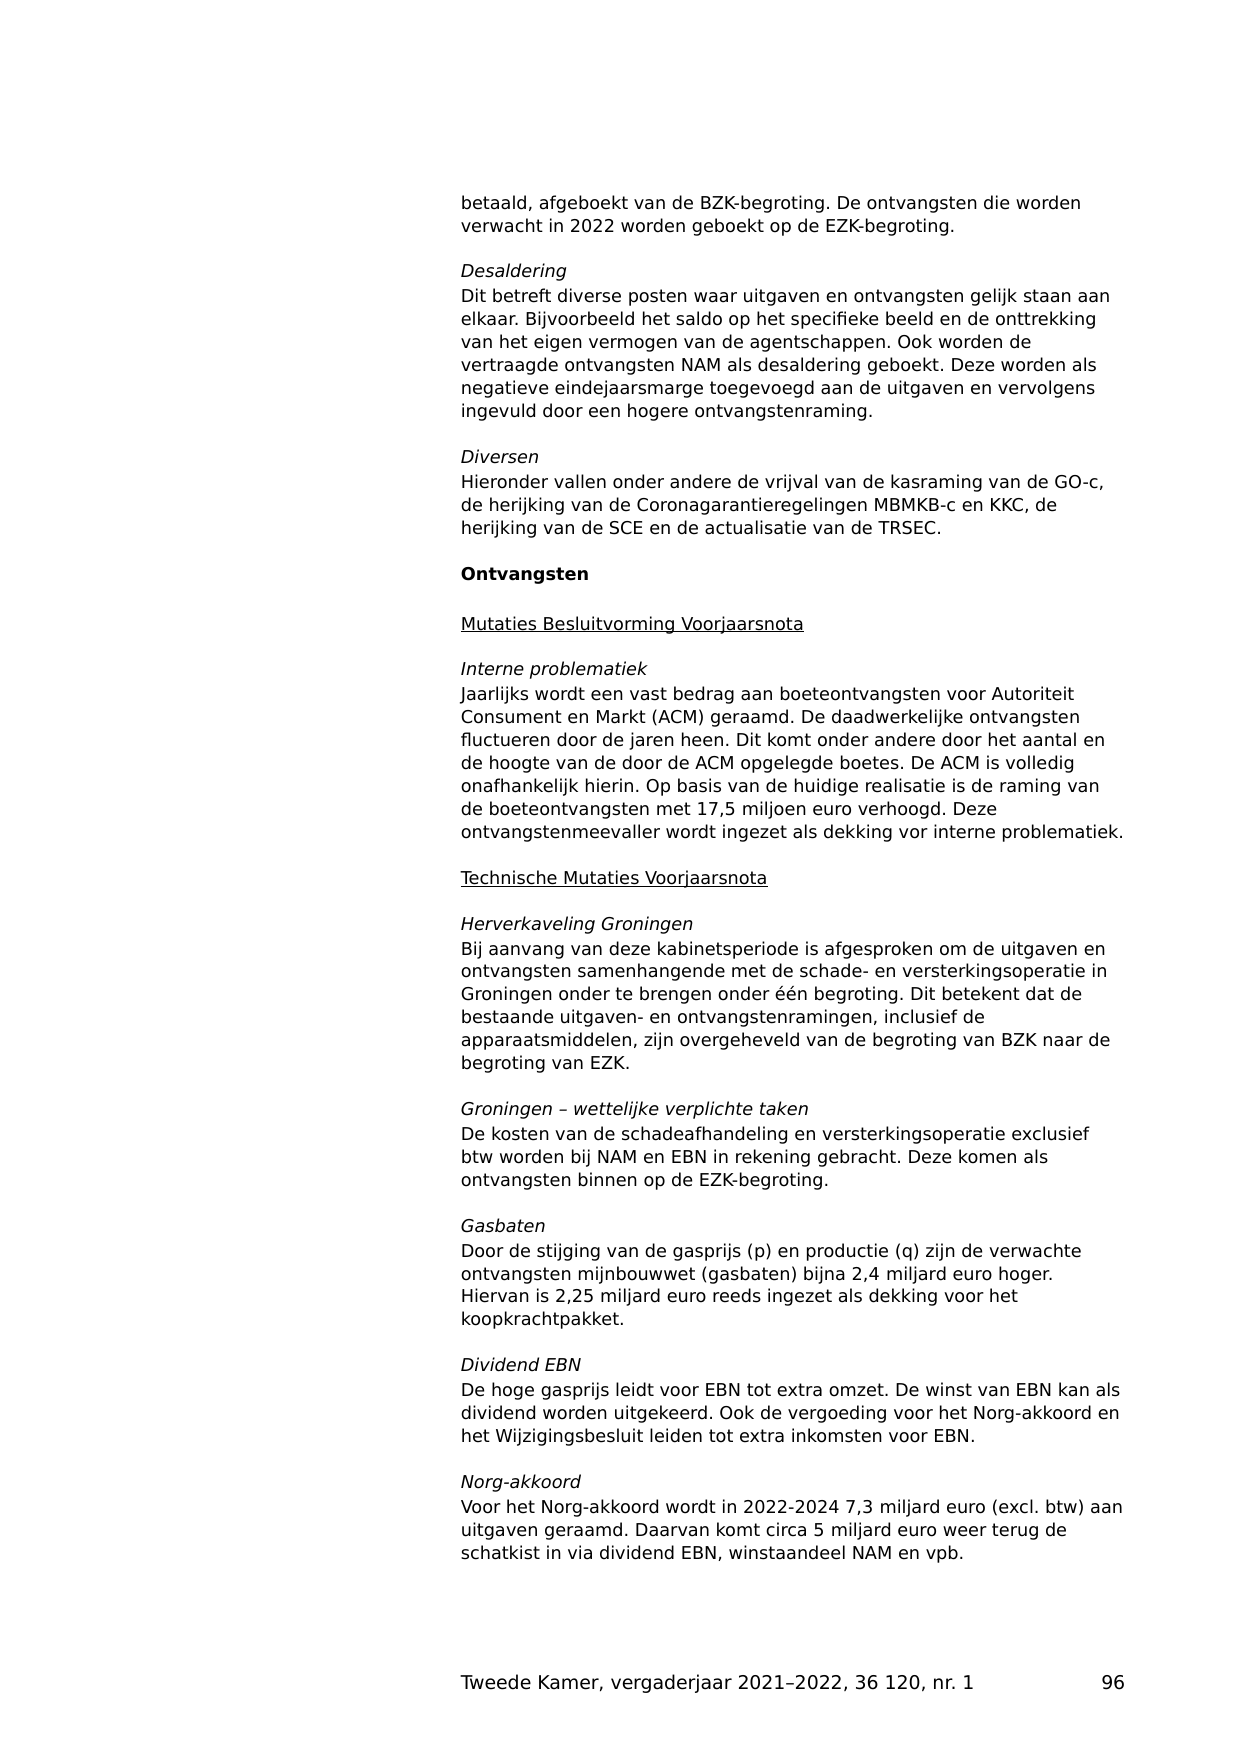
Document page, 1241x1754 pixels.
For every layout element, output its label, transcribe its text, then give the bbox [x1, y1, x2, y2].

text Jaarlijks wordt een vast bedrag aan boeteontvangsten voor Autoriteit Consument en Markt (ACM) geraamd. De daadwerkelijke ontvangsten fluctueren door de jaren heen. Dit komt onder andere door het aantal en de hoogte van de door de ACM opgelegde boetes. De ACM is volledig onafhankelijk hierin. Op basis van de huidige realisatie is de raming van de boeteontvangsten met 17,5 miljoen euro verhoogd. Deze ontvangstenmeevaller wordt ingezet als dekking vor interne problematiek. [461, 682, 1125, 843]
text Door de stijging van de gasprijs (p) en productie (q) zijn de verwachte ontvangsten mijnbouwwet (gasbaten) bijna 2,4 miljard euro hoger. Hiervan is 2,25 miljard euro reeds ingezet als dekking voor het koopkrachtpakket. [461, 1239, 1125, 1330]
text Interne problematiek [461, 657, 1125, 680]
text Norg-akkoord [461, 1470, 1125, 1493]
text Voor het Norg-akkoord wordt in 2022-2024 7,3 miljard euro (excl. btw) aan uitgaven geraamd. Daarvan komt circa 5 miljard euro weer terug de schatkist in via dividend EBN, winstaandeel NAM en vpb. [461, 1495, 1125, 1564]
text Herverkaveling Groningen [461, 912, 1125, 934]
text Desaldering [461, 259, 1125, 282]
text Hieronder vallen onder andere de vrijval van de kasraming van de GO-c, de herijking van de Coronagarantieregelingen MBMKB-c en KKC, de herijking van de SCE en de actualisatie van de TRSEC. [461, 470, 1125, 539]
text Diversen [461, 445, 1125, 468]
text Gasbaten [461, 1214, 1125, 1237]
text Groningen – wettelijke verplichte taken [461, 1097, 1125, 1120]
text Dit betreft diverse posten waar uitgaven en ontvangsten gelijk staan aan elkaar. Bijvoorbeeld het saldo op het specifieke beeld en de onttrekking van het eigen vermogen van de agentschappen. Ook worden de vertraagde ontvangsten NAM als desaldering geboekt. Deze worden als negatieve eindejaarsmarge toegevoegd aan de uitgaven en vervolgens ingevuld door een hogere ontvangstenraming. [461, 284, 1125, 422]
text betaald, afgeboekt van de BZK-begroting. De ontvangsten die worden verwacht in 2022 worden geboekt op de EZK-begroting. [461, 191, 1125, 237]
text Dividend EBN [461, 1353, 1125, 1376]
text Ontvangsten [461, 562, 1125, 584]
text Technische Mutaties Voorjaarsnota [461, 866, 1125, 889]
text De hoge gasprijs leidt voor EBN tot extra omzet. De winst van EBN kan als dividend worden uitgekeerd. Ook de vergoeding voor het Norg-akkoord en het Wijzigingsbesluit leiden tot extra inkomsten voor EBN. [461, 1378, 1125, 1447]
text Bij aanvang van deze kabinetsperiode is afgesproken om de uitgaven en ontvangsten samenhangende met de schade- en versterkingsoperatie in Groningen onder te brengen onder één begroting. Dit betekent dat de bestaande uitgaven- en ontvangstenramingen, inclusief de apparaatsmiddelen, zijn overgeheveld van de begroting van BZK naar de begroting van EZK. [461, 937, 1125, 1074]
text Mutaties Besluitvorming Voorjaarsnota [461, 612, 1125, 634]
text De kosten van de schadeafhandeling en versterkingsoperatie exclusief btw worden bij NAM en EBN in rekening gebracht. Deze komen als ontvangsten binnen op de EZK-begroting. [461, 1122, 1125, 1191]
